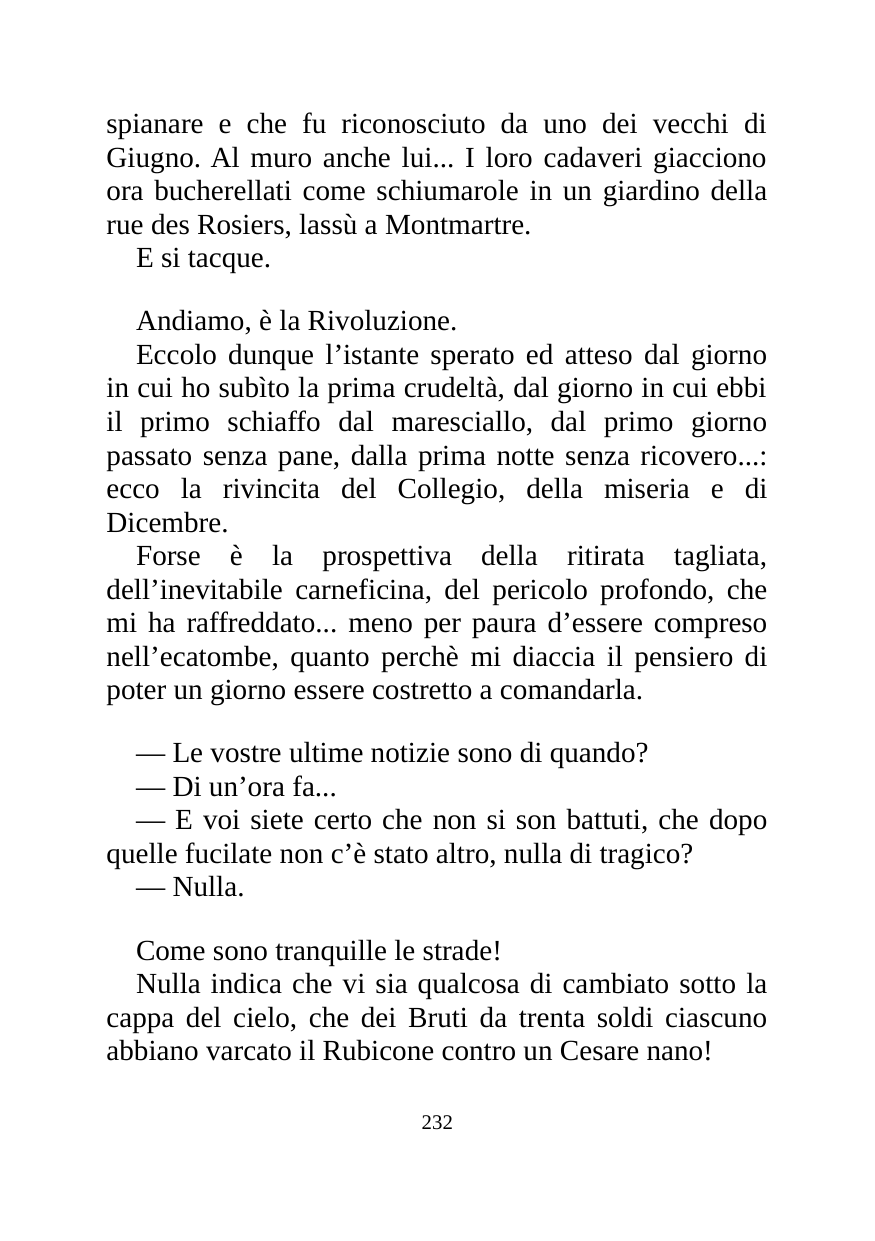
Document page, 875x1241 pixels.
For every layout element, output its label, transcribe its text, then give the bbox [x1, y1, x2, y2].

text — E voi siete certo che non si son battuti, che dopo quelle fucilate non c’è stato altro, nulla di tragico? [106, 802, 768, 869]
text Eccolo dunque l’istante sperato ed atteso dal giorno in cui ho subìto la prima crudeltà, dal giorno in cui ebbi il primo schiaffo dal maresciallo, dal primo giorno passato senza pane, dalla prima notte senza ricovero...: ecco la rivincita del Collegio, della miseria e di Dicembre. [106, 337, 768, 538]
text Nulla indica che vi sia qualcosa di cambiato sotto la cappa del cielo, che dei Bruti da trenta soldi ciascuno abbiano varcato il Rubicone contro un Cesare nano! [106, 966, 768, 1067]
text Andiamo, è la Rivoluzione. [106, 303, 768, 337]
text Forse è la prospettiva della ritirata tagliata, dell’inevitabile carneficina, del pericolo profondo, che mi ha raffreddato... meno per paura d’essere compreso nell’ecatombe, quanto perchè mi diaccia il pensiero di poter un giorno essere costretto a comandarla. [106, 538, 768, 706]
text spianare e che fu riconosciuto da uno dei vecchi di Giugno. Al muro anche lui... I loro cadaveri giacciono ora bucherellati come schiumarole in un giardino della rue des Rosiers, lassù a Montmartre. [106, 106, 768, 240]
text — Di un’ora fa... [106, 769, 768, 802]
text — Nulla. [106, 869, 768, 903]
text Come sono tranquille le strade! [106, 933, 768, 966]
text — Le vostre ultime notizie sono di quando? [106, 735, 768, 769]
text E si tacque. [106, 240, 768, 274]
